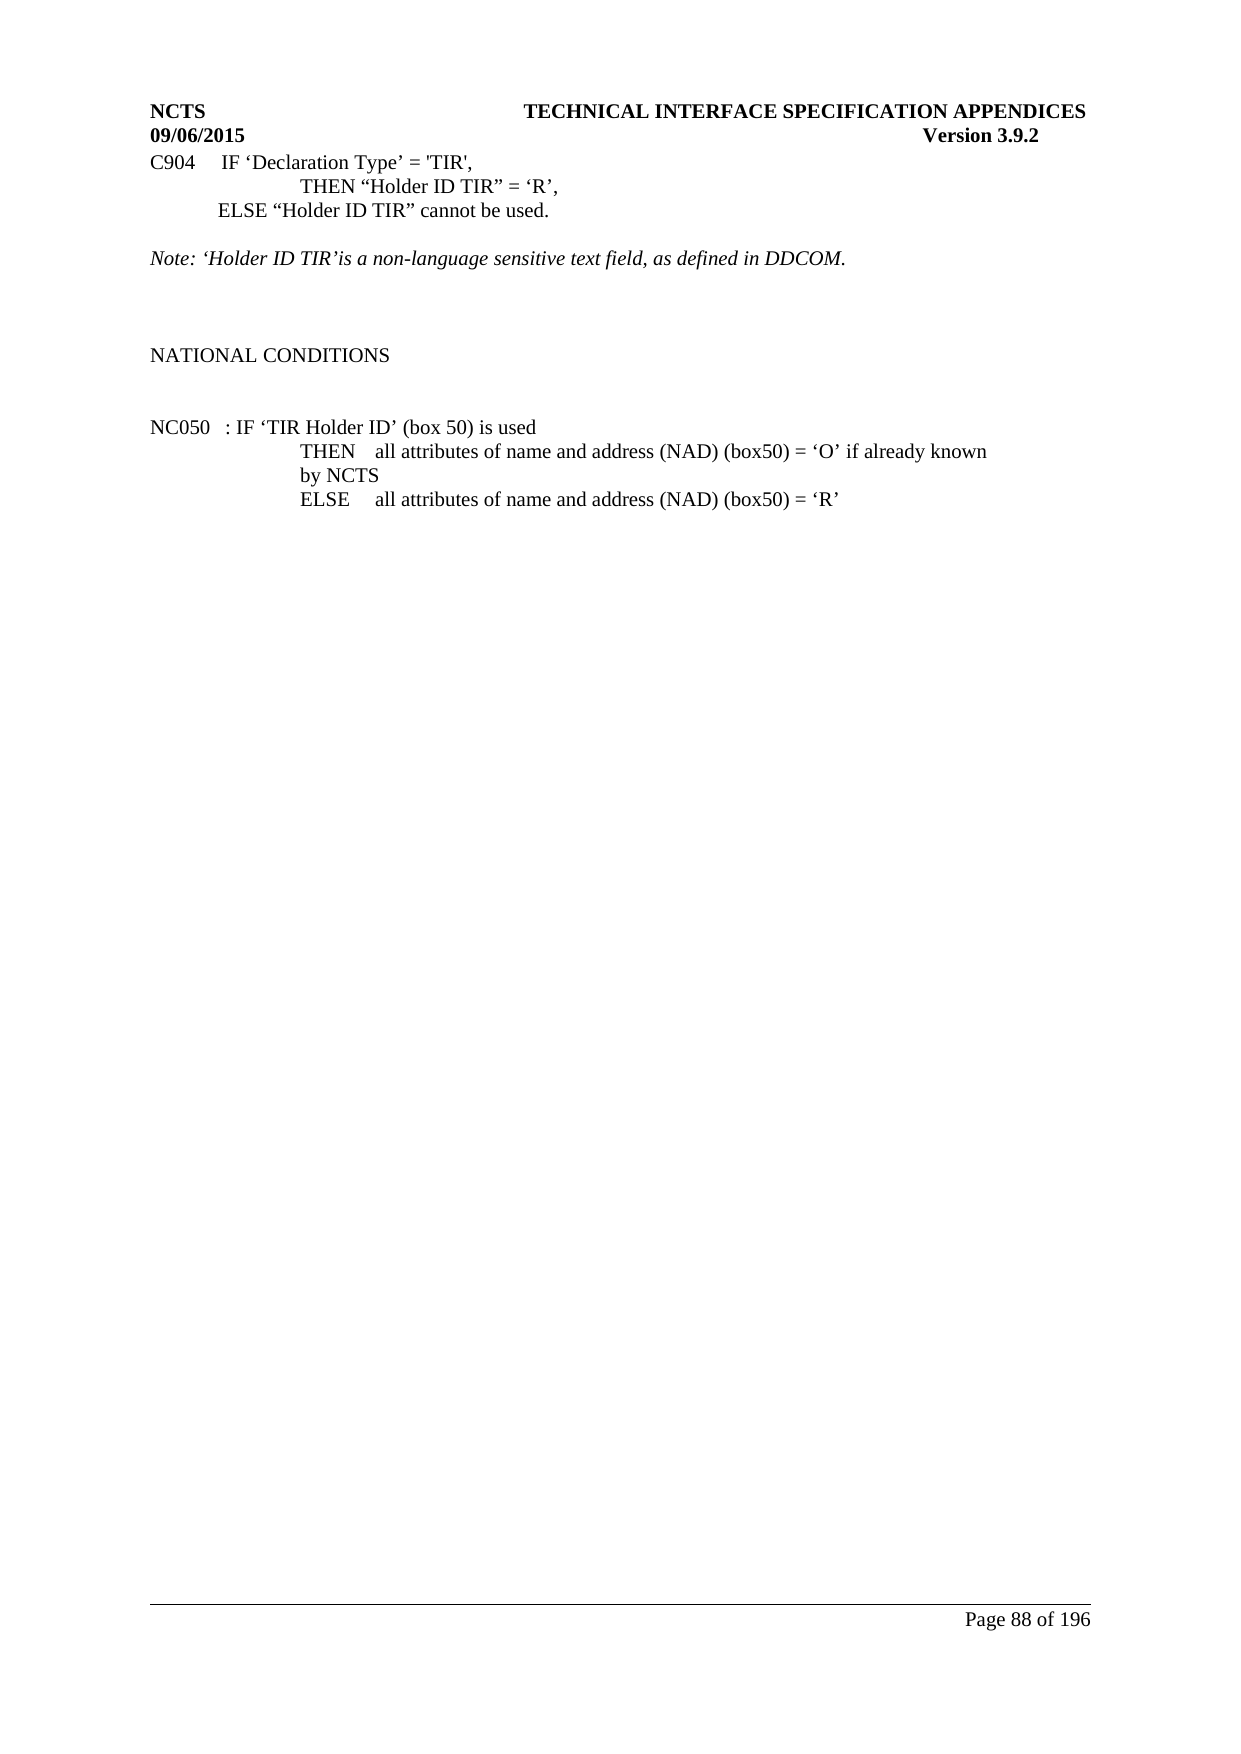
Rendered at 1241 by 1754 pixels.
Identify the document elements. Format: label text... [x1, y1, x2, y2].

text by NCTS [225, 463, 1091, 487]
text ELSE “Holder ID TIR” cannot be used. [150, 198, 1091, 222]
text C904 IF ‘Declaration Type’ = 'TIR', [150, 150, 1091, 174]
text NC050 : IF ‘TIR Holder ID’ (box 50) is used THEN all attributes of name and address (NAD) (box50) = ‘O’ if already known [150, 415, 1091, 463]
text Note: ‘Holder ID TIR’is a non-language sensitive text field, as defined in DDCOM. [150, 246, 1091, 270]
text ELSE all attributes of name and address (NAD) (box50) = ‘R’ [225, 487, 1091, 511]
text NATIONAL CONDITIONS [150, 342, 1091, 367]
text THEN “Holder ID TIR” = ‘R’, [150, 174, 1091, 198]
